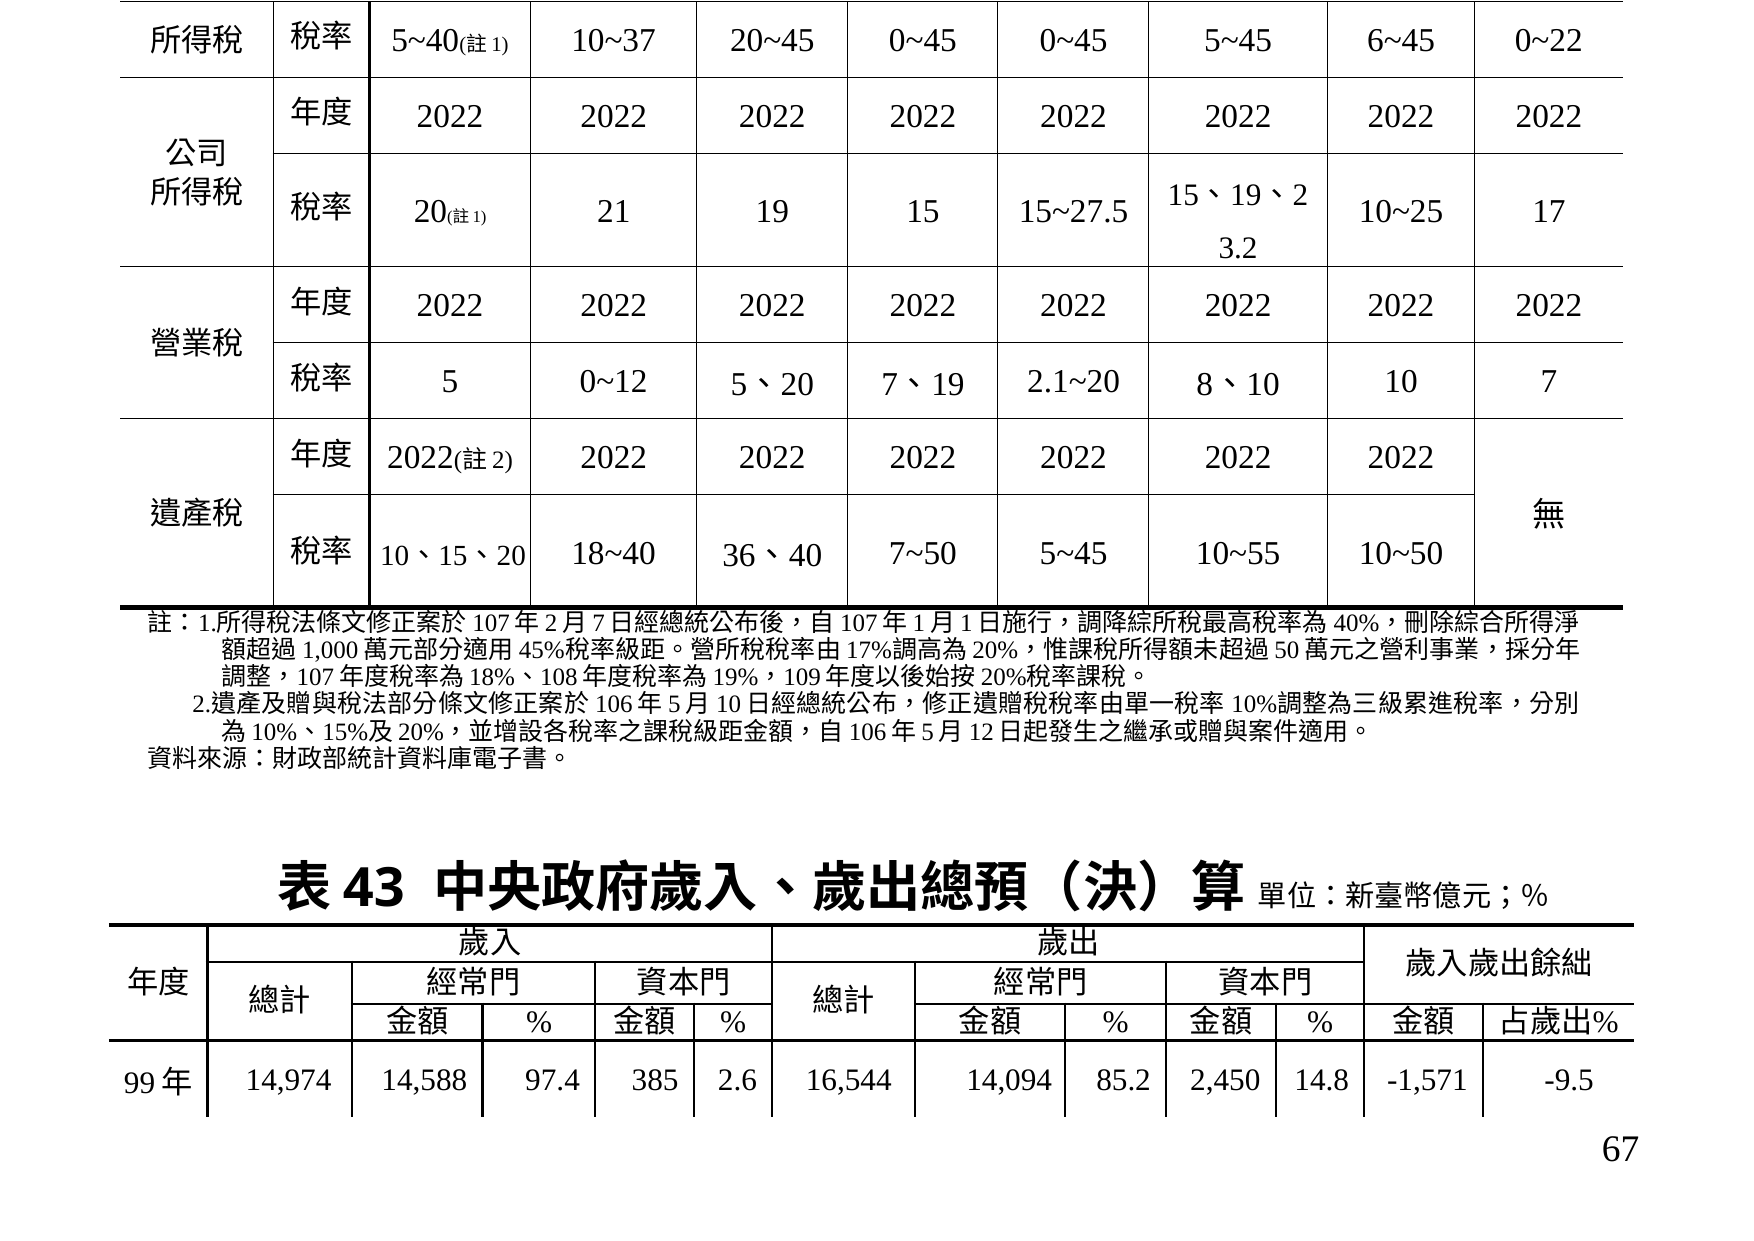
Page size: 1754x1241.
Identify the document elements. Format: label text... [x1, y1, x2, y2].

table_cell -1,571 [1365, 1042, 1482, 1117]
table_cell 2022 [998, 267, 1148, 342]
table_cell 14,974 [209, 1042, 351, 1117]
table_cell 稅率 [274, 154, 368, 266]
table_cell 5、20 [697, 343, 847, 418]
table_cell 金額 [916, 1005, 1064, 1039]
table_header 歲出 [773, 927, 1363, 961]
table_cell 2022 [1328, 267, 1474, 342]
table_cell 15~27.5 [998, 154, 1148, 266]
table_cell 10、15、20 [371, 495, 530, 605]
table_cell % [484, 1005, 594, 1039]
table_cell 總計 [773, 963, 914, 1039]
table_header 歲入 [209, 927, 771, 961]
table_cell 資本門 [1167, 963, 1363, 1002]
table_cell 10~55 [1149, 495, 1327, 605]
table_cell 7 [1475, 343, 1622, 418]
table_cell 0~45 [998, 2, 1148, 77]
table_cell % [1066, 1005, 1165, 1039]
table_cell 金額 [353, 1005, 481, 1039]
table_cell 21 [531, 154, 696, 266]
table_cell 10~25 [1328, 154, 1474, 266]
table_cell 10~50 [1328, 495, 1474, 605]
table_cell 金額 [1365, 1005, 1482, 1039]
table_cell 稅率 [274, 2, 368, 77]
table_cell 8、10 [1149, 343, 1327, 418]
table_cell 2022(註2) [371, 419, 530, 494]
text 註：1.所得稅法條文修正案於107年2月7日經總統公布後，自107年1月1日施行，調降綜所稅最高稅率為40%，刪除綜合所得淨額超過1,000萬元部分適用45%稅率級距。營所稅稅率由17%調高為20%，惟課稅所得額未超過50萬元之營利事業，採分年調整，107年度稅率為18%、108年度稅率為19%，109年度以後始按20%稅率課稅。 [148, 610, 1580, 691]
table_cell 2022 [1149, 78, 1327, 153]
table_cell 14.8 [1277, 1042, 1363, 1117]
table_cell 19 [697, 154, 847, 266]
table_cell 14,094 [916, 1042, 1064, 1117]
table_header 年度 [109, 927, 206, 1039]
table_cell 15 [848, 154, 997, 266]
table_cell 年度 [274, 267, 368, 342]
table_cell 2022 [1328, 78, 1474, 153]
table_cell 所得稅 [120, 2, 273, 77]
table_cell 公司 所得稅 [120, 78, 273, 266]
table_cell 5~45 [998, 495, 1148, 605]
table_cell 14,588 [353, 1042, 481, 1117]
subtitle 表43 中央政府歲入、歲出總預（決）算 單位：新臺幣億元；％ [103, 847, 1639, 922]
table_cell 資本門 [596, 963, 771, 1002]
table_cell 2022 [531, 267, 696, 342]
table_cell 10~37 [531, 2, 696, 77]
table_cell 2.1~20 [998, 343, 1148, 418]
table_cell 2022 [1149, 267, 1327, 342]
table_cell 0~45 [848, 2, 997, 77]
table_cell 2022 [531, 78, 696, 153]
table_cell 0~12 [531, 343, 696, 418]
table_cell 2022 [998, 78, 1148, 153]
table_cell 2022 [697, 267, 847, 342]
text 2.遺產及贈與稅法部分條文修正案於106年5月10日經總統公布，修正遺贈稅稅率由單一稅率10%調整為三級累進稅率，分別為10%、15%及20%，並增設各稅率之課稅級距金額，自106年5月12日起發生之繼承或贈與案件適用。 [192, 691, 1580, 745]
table_cell 年度 [274, 78, 368, 153]
table_cell 2022 [531, 419, 696, 494]
table_cell 2022 [848, 419, 997, 494]
table_cell 2022 [697, 78, 847, 153]
table_cell 99年 [109, 1042, 206, 1117]
table_cell 97.4 [484, 1042, 594, 1117]
text 資料來源：財政部統計資料庫電子書。 [148, 745, 1580, 772]
table_cell 占歲出% [1484, 1005, 1634, 1039]
table_cell 0~22 [1475, 2, 1622, 77]
table_cell % [1277, 1005, 1363, 1039]
table_cell 2022 [1475, 78, 1622, 153]
table_cell 15、19、23.2 [1149, 154, 1327, 266]
table_cell 經常門 [916, 963, 1165, 1002]
table_cell 20(註1) [371, 154, 530, 266]
table_header 歲入歲出餘絀 [1365, 927, 1634, 1002]
table_cell % [695, 1005, 771, 1039]
table_cell 總計 [209, 963, 351, 1039]
table_cell 385 [596, 1042, 693, 1117]
table_cell 10 [1328, 343, 1474, 418]
table_cell 經常門 [353, 963, 594, 1002]
table_cell 5~45 [1149, 2, 1327, 77]
table_cell 稅率 [274, 343, 368, 418]
table_cell 2022 [848, 78, 997, 153]
table_cell 年度 [274, 419, 368, 494]
table_cell 營業稅 [120, 267, 273, 418]
table_cell 20~45 [697, 2, 847, 77]
table_cell 2.6 [695, 1042, 771, 1117]
table_cell 2022 [371, 267, 530, 342]
table_cell 5~40(註1) [371, 2, 530, 77]
table_cell 2022 [371, 78, 530, 153]
table_cell 2022 [848, 267, 997, 342]
table_cell 2,450 [1167, 1042, 1275, 1117]
table_cell 85.2 [1066, 1042, 1165, 1117]
table_cell 17 [1475, 154, 1622, 266]
table_cell 遺產稅 [120, 419, 273, 605]
table_cell 無 [1475, 419, 1622, 605]
table_cell 2022 [1149, 419, 1327, 494]
table_cell 36、40 [697, 495, 847, 605]
table_cell 6~45 [1328, 2, 1474, 77]
table_cell 2022 [697, 419, 847, 494]
table_cell 2022 [1328, 419, 1474, 494]
table_cell 18~40 [531, 495, 696, 605]
table_cell 7、19 [848, 343, 997, 418]
table_cell 16,544 [773, 1042, 914, 1117]
table_cell 2022 [998, 419, 1148, 494]
table_cell 7~50 [848, 495, 997, 605]
table_cell -9.5 [1484, 1042, 1634, 1117]
table_cell 金額 [1167, 1005, 1275, 1039]
table_cell 金額 [596, 1005, 693, 1039]
table_cell 稅率 [274, 495, 368, 605]
table_cell 2022 [1475, 267, 1622, 342]
table_cell 5 [371, 343, 530, 418]
